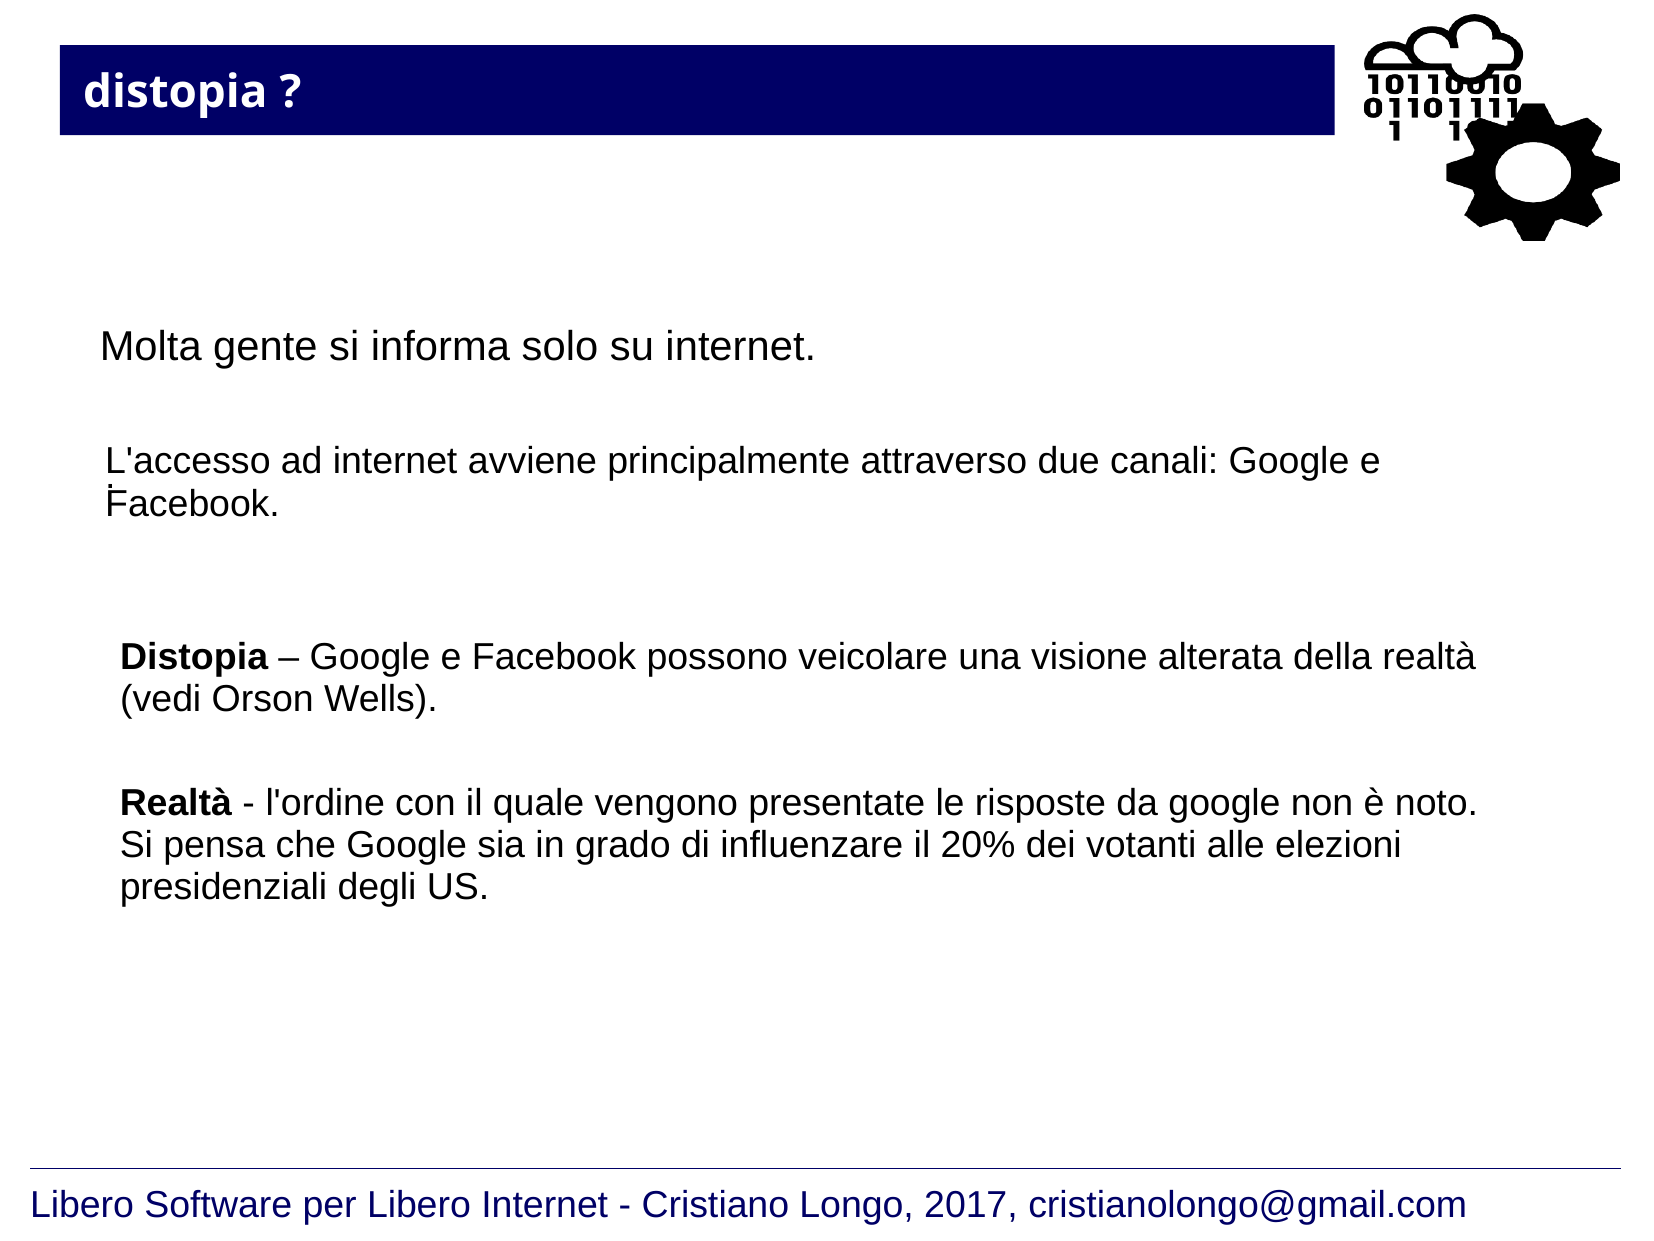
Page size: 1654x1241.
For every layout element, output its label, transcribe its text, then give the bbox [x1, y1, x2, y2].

text_box L'accesso ad internet avviene principalmente attraverso due canali: Google e Facebook. [90, 432, 1576, 532]
text_box Realtà - l'ordine con il quale vengono presentate le risposte da google non è noto. Si pensa che Google sia in grado di influenzare il 20% dei votanti alle elezioni presidenziali degli US. [105, 774, 1496, 916]
text_box Libero Software per Libero Internet - Cristiano Longo, 2017, cristianolongo@gmail.com [15, 1168, 1653, 1241]
text_box Molta gente si informa solo su internet. [85, 315, 1570, 418]
list distopia ? [59, 45, 1335, 136]
picture [1364, 14, 1620, 241]
text_box Distopia – Google e Facebook possono veicolare una visione alterata della realtà (vedi Orson Wells). [105, 627, 1561, 727]
